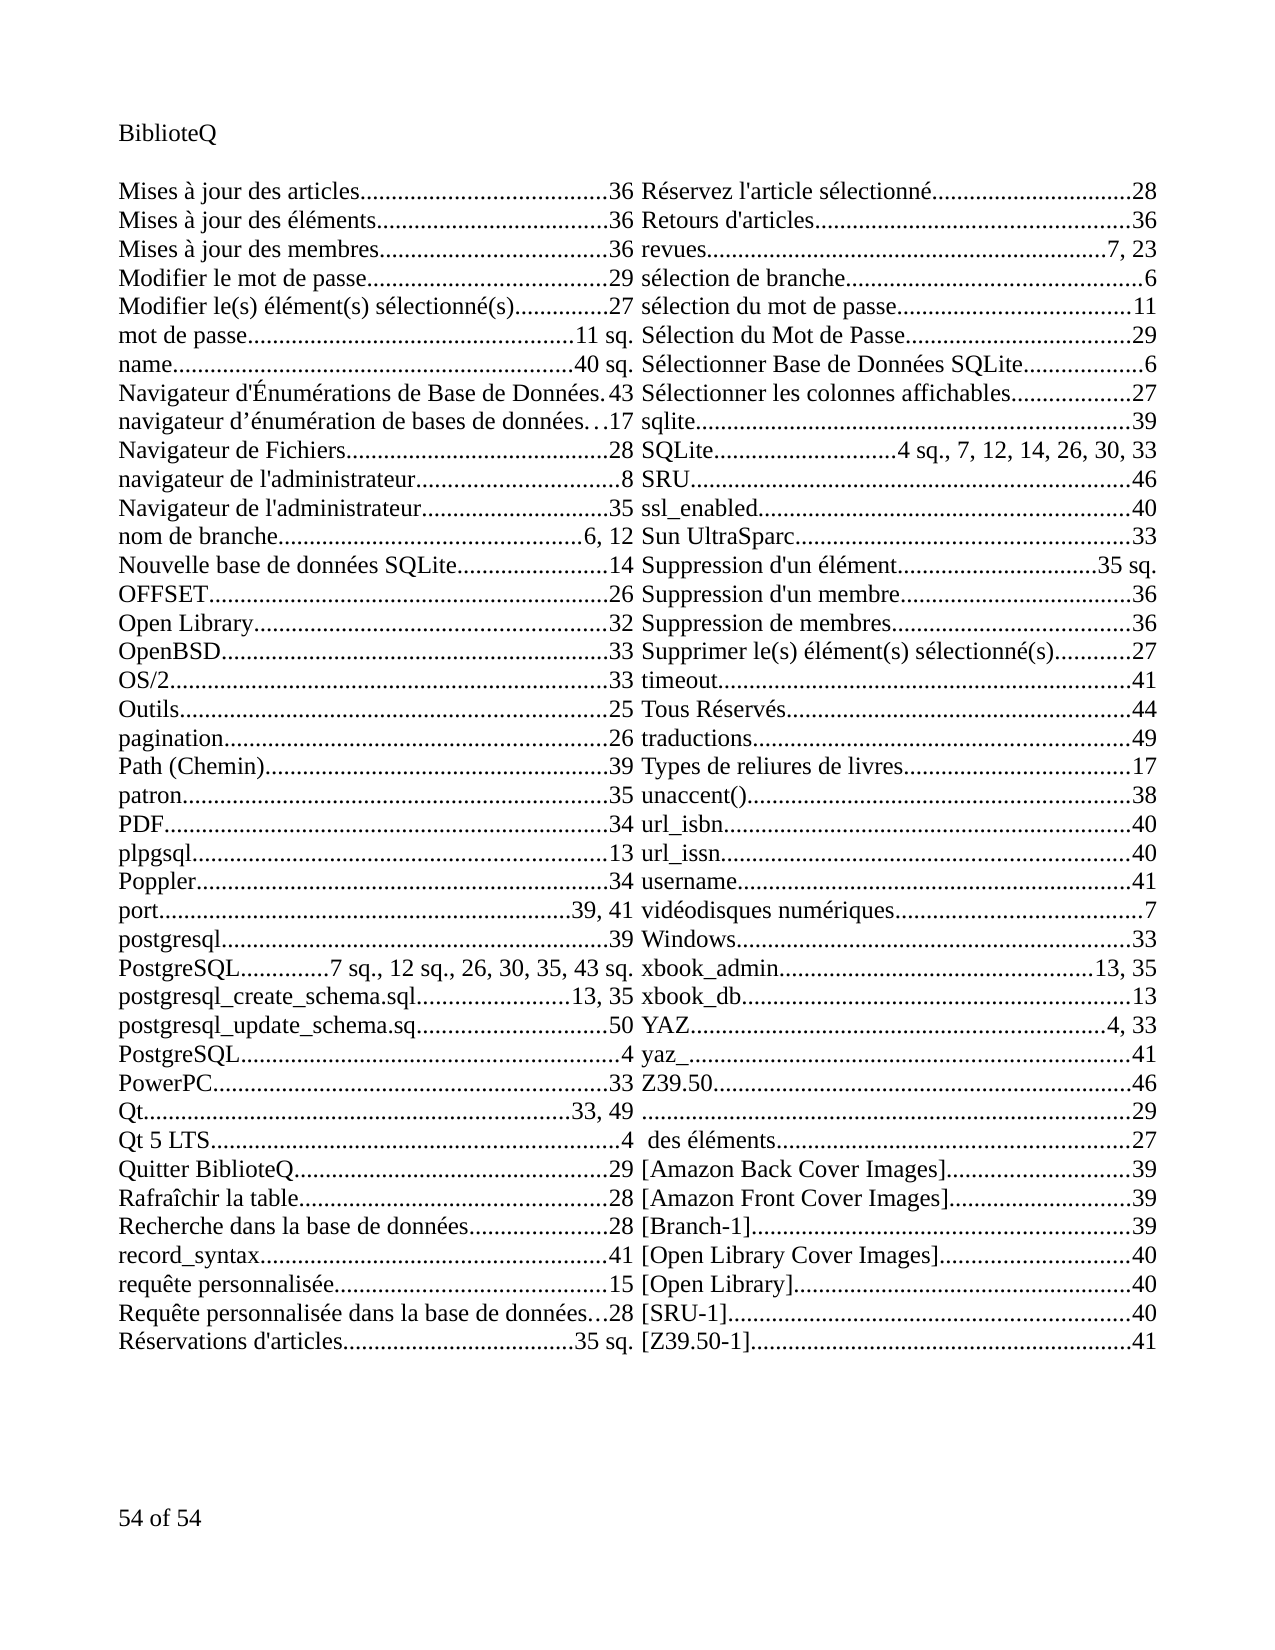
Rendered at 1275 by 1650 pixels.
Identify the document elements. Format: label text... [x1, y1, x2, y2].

text navigateur de l'administrateur 8 [118, 464, 634, 493]
text [SRU-1] 40 [641, 1298, 1157, 1326]
text Modifier le(s) élément(s) sélectionné(s) 27 [118, 291, 634, 320]
text nom de branche 6, 12 [118, 521, 634, 550]
text Z39.50 46 [641, 1068, 1157, 1096]
text unaccent() 38 [641, 780, 1157, 809]
text record_syntax 41 [118, 1240, 634, 1269]
text Tous Réservés 44 [641, 694, 1157, 723]
text PowerPC 33 [118, 1068, 634, 1096]
text Modifier le mot de passe 29 [118, 263, 634, 291]
text OFFSET 26 [118, 579, 634, 608]
text sélection du mot de passe 11 [641, 291, 1157, 320]
text YAZ 4, 33 [641, 1010, 1157, 1039]
text Réservez l'article sélectionné 28 [641, 176, 1157, 205]
text vidéodisques numériques 7 [641, 895, 1157, 924]
text [Open Library] 40 [641, 1269, 1157, 1298]
text Sélection du Mot de Passe 29 [641, 320, 1157, 349]
text Nouvelle base de données SQLite 14 [118, 550, 634, 579]
text Navigateur de l'administrateur 35 [118, 493, 634, 521]
text Qt 5 LTS 4 [118, 1125, 634, 1154]
text url_issn 40 [641, 838, 1157, 866]
text Open Library 32 [118, 608, 634, 636]
text Sélectionner Base de Données SQLite 6 [641, 349, 1157, 378]
text Qt 33, 49 [118, 1096, 634, 1125]
text [Z39.50-1] 41 [641, 1326, 1157, 1355]
text revues 7, 23 [641, 234, 1157, 263]
text sélection de branche 6 [641, 263, 1157, 291]
text timeout 41 [641, 665, 1157, 694]
text xbook_db 13 [641, 981, 1157, 1010]
text [Branch-1] 39 [641, 1211, 1157, 1240]
text Supprimer le(s) élément(s) sélectionné(s) 27 [641, 636, 1157, 665]
text Navigateur de Fichiers 28 [118, 435, 634, 464]
text PDF 34 [118, 809, 634, 838]
text Retours d'articles 36 [641, 205, 1157, 234]
text username 41 [641, 866, 1157, 895]
text des éléments 27 [641, 1125, 1157, 1154]
text PostgreSQL. 4 [118, 1039, 634, 1068]
text 29 [641, 1096, 1157, 1125]
text Types de reliures de livres 17 [641, 751, 1157, 780]
text mot de passe 11 sq. [118, 320, 634, 349]
text Suppression de membres 36 [641, 608, 1157, 636]
text requête personnalisée 15 [118, 1269, 634, 1298]
text pagination 26 [118, 723, 634, 751]
text Sun UltraSparc 33 [641, 521, 1157, 550]
text SQLite 4 sq., 7, 12, 14, 26, 30, 33 [641, 435, 1157, 464]
text Réservations d'articles 35 sq. [118, 1326, 634, 1355]
text Mises à jour des articles 36 [118, 176, 634, 205]
text Windows 33 [641, 924, 1157, 953]
text Rafraîchir la table 28 [118, 1183, 634, 1211]
text sqlite 39 [641, 406, 1157, 435]
text patron 35 [118, 780, 634, 809]
text Suppression d'un membre 36 [641, 579, 1157, 608]
text traductions 49 [641, 723, 1157, 751]
text ssl_enabled 40 [641, 493, 1157, 521]
text url_isbn 40 [641, 809, 1157, 838]
text PostgreSQL 7 sq., 12 sq., 26, 30, 35, 43 sq. [118, 953, 634, 981]
text yaz_ 41 [641, 1039, 1157, 1068]
text plpgsql 13 [118, 838, 634, 866]
text Sélectionner les colonnes affichables 27 [641, 378, 1157, 406]
text SRU 46 [641, 464, 1157, 493]
text postgresql_update_schema.sq 50 [118, 1010, 634, 1039]
text Mises à jour des membres 36 [118, 234, 634, 263]
text Navigateur d'Énumérations de Base de Données 43 [118, 378, 634, 406]
text Poppler 34 [118, 866, 634, 895]
text xbook_admin 13, 35 [641, 953, 1157, 981]
text postgresql 39 [118, 924, 634, 953]
text [Open Library Cover Images] 40 [641, 1240, 1157, 1269]
text [Amazon Front Cover Images] 39 [641, 1183, 1157, 1211]
text postgresql_create_schema.sql 13, 35 [118, 981, 634, 1010]
text navigateur d’énumération de bases de données 17 [118, 406, 634, 435]
text OpenBSD 33 [118, 636, 634, 665]
text Requête personnalisée dans la base de données 28 [118, 1298, 634, 1326]
text Mises à jour des éléments 36 [118, 205, 634, 234]
text name 40 sq. [118, 349, 634, 378]
text Path (Chemin) 39 [118, 751, 634, 780]
text Recherche dans la base de données 28 [118, 1211, 634, 1240]
text Quitter BiblioteQ 29 [118, 1154, 634, 1183]
text OS/2 33 [118, 665, 634, 694]
text port 39, 41 [118, 895, 634, 924]
text [Amazon Back Cover Images] 39 [641, 1154, 1157, 1183]
text Outils 25 [118, 694, 634, 723]
text Suppression d'un élément 35 sq. [641, 550, 1157, 579]
